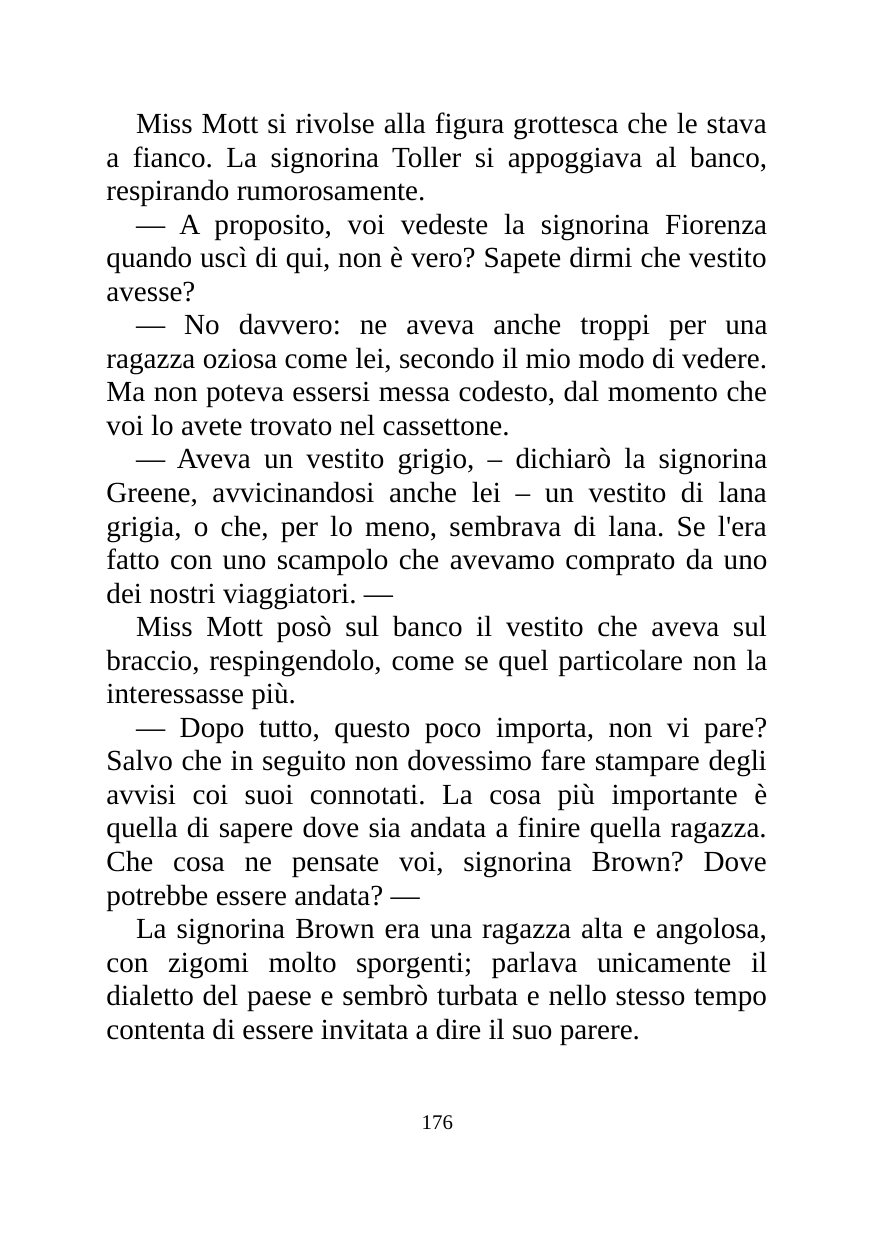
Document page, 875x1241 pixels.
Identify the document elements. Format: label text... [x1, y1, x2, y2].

text — Aveva un vestito grigio, – dichiarò la signorina Greene, avvicinandosi anche lei – un vestito di lana grigia, o che, per lo meno, sembrava di lana. Se l'era fatto con uno scampolo che avevamo comprato da uno dei nostri viaggiatori. — [106, 442, 768, 609]
text — Dopo tutto, questo poco importa, non vi pare? Salvo che in seguito non dovessimo fare stampare degli avvisi coi suoi connotati. La cosa più importante è quella di sapere dove sia andata a finire quella ragazza. Che cosa ne pensate voi, signorina Brown? Dove potrebbe essere andata? — [106, 710, 768, 911]
text La signorina Brown era una ragazza alta e angolosa, con zigomi molto sporgenti; parlava unicamente il dialetto del paese e sembrò turbata e nello stesso tempo contenta di essere invitata a dire il suo parere. [106, 911, 768, 1045]
text Miss Mott si rivolse alla figura grottesca che le stava a fianco. La signorina Toller si appoggiava al banco, respirando rumorosamente. [106, 106, 768, 207]
text Miss Mott posò sul banco il vestito che aveva sul braccio, respingendolo, come se quel particolare non la interessasse più. [106, 609, 768, 710]
text — A proposito, voi vedeste la signorina Fiorenza quando uscì di qui, non è vero? Sapete dirmi che vestito avesse? [106, 207, 768, 307]
text — No davvero: ne aveva anche troppi per una ragazza oziosa come lei, secondo il mio modo di vedere. Ma non poteva essersi messa codesto, dal momento che voi lo avete trovato nel cassettone. [106, 307, 768, 442]
